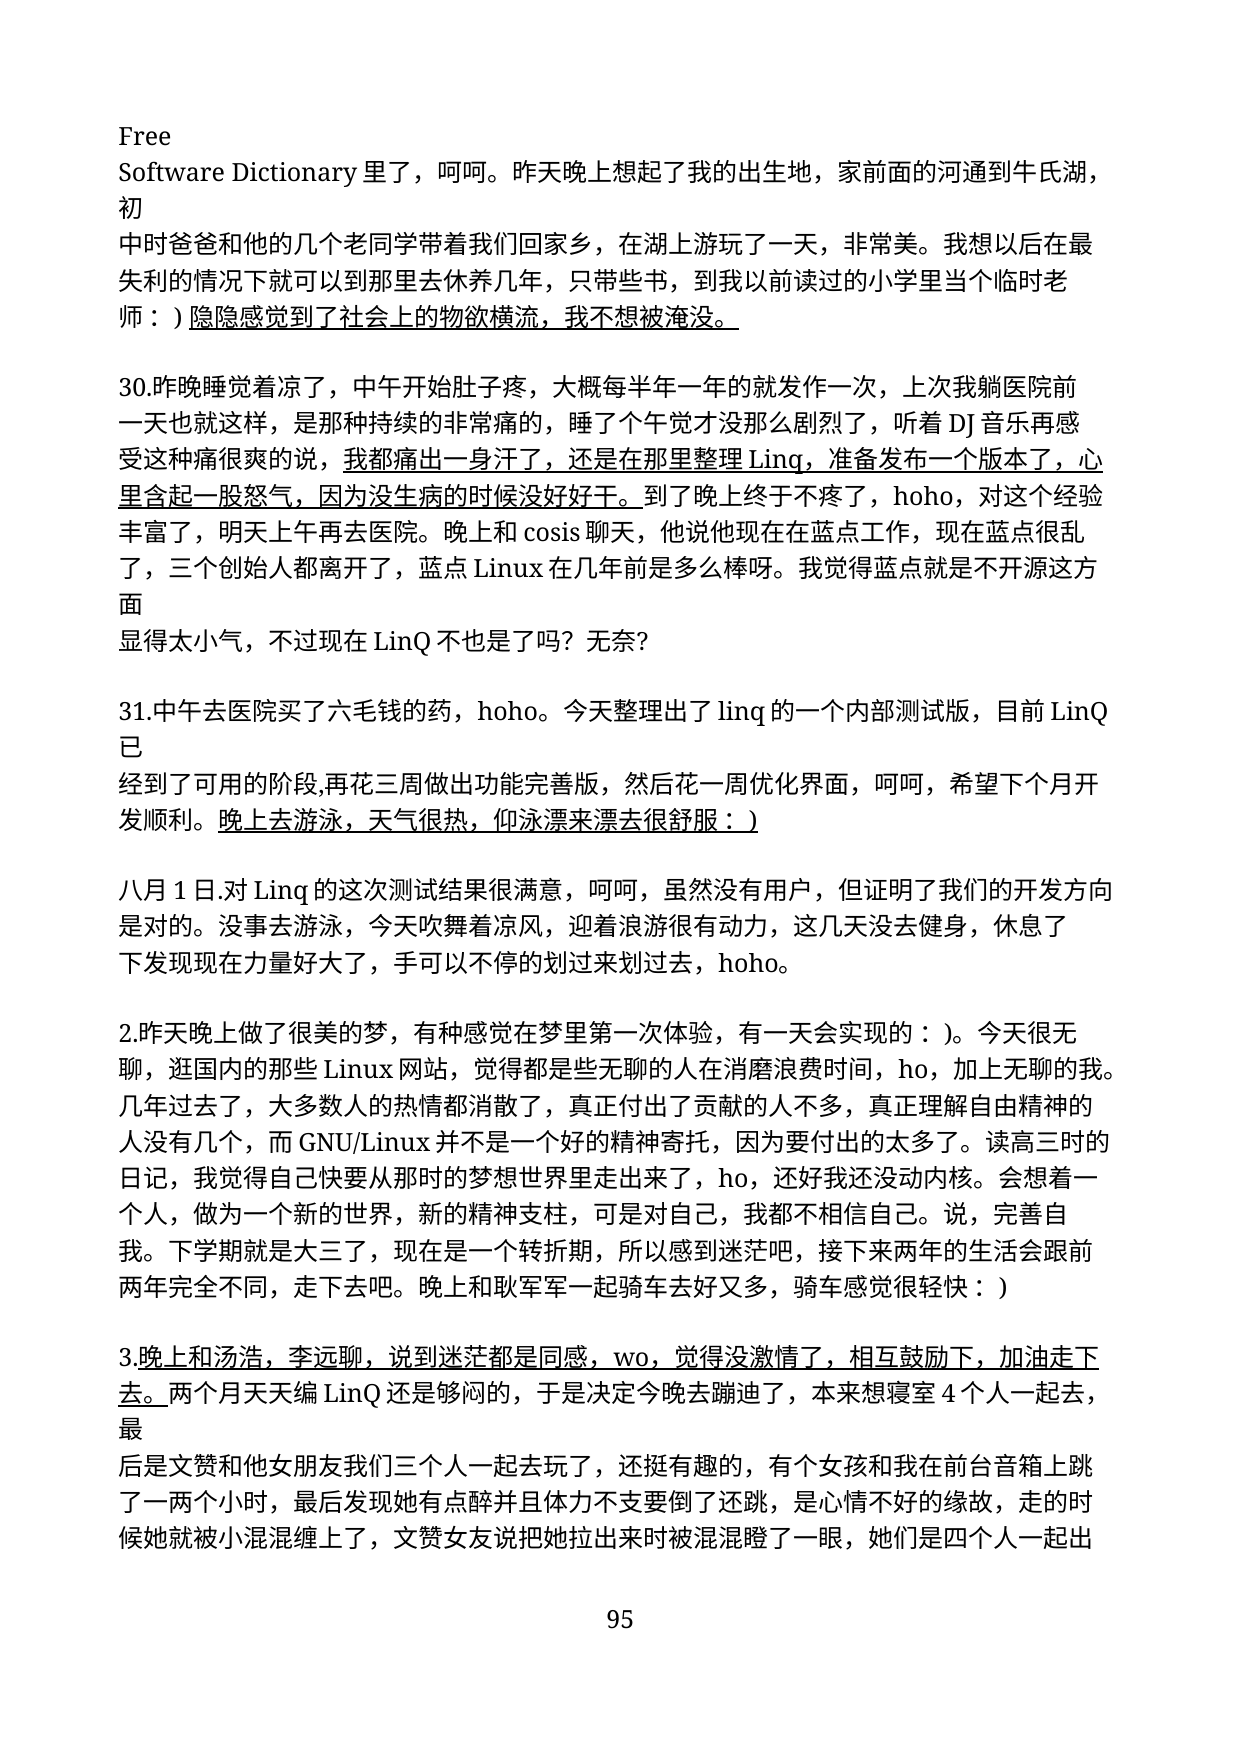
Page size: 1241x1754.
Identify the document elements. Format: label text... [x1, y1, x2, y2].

text 里含起一股怒气，因为没生病的时候没好好干。到了晚上终于不疼了，hoho，对这个经验 [118, 476, 1122, 512]
text 3.晚上和汤浩，李远聊，说到迷茫都是同感，wo，觉得没激情了，相互鼓励下，加油走下 [118, 1337, 1122, 1374]
text 了一两个小时，最后发现她有点醉并且体力不支要倒了还跳，是心情不好的缘故，走的时 [118, 1482, 1122, 1519]
text 显得太小气，不过现在LinQ不也是了吗？无奈? [118, 621, 1122, 657]
text 聊，逛国内的那些Linux网站，觉得都是些无聊的人在消磨浪费时间，ho，加上无聊的我。 [118, 1050, 1122, 1086]
text 日记，我觉得自己快要从那时的梦想世界里走出来了，ho，还好我还没动内核。会想着一 [118, 1158, 1122, 1195]
text 失利的情况下就可以到那里去休养几年，只带些书，到我以前读过的小学里当个临时老 [118, 261, 1122, 297]
text 下发现现在力量好大了，手可以不停的划过来划过去，hoho。 [118, 943, 1122, 979]
text 两年完全不同，走下去吧。晚上和耿军军一起骑车去好又多，骑车感觉很轻快 ：) [118, 1267, 1122, 1303]
text 八月1日.对Linq的这次测试结果很满意，呵呵，虽然没有用户，但证明了我们的开发方向 [118, 871, 1122, 907]
text 经到了可用的阶段,再花三周做出功能完善版，然后花一周优化界面，呵呵，希望下个月开 [118, 764, 1122, 800]
text 是对的。没事去游泳，今天吹舞着凉风，迎着浪游很有动力，这几天没去健身，休息了 [118, 907, 1122, 943]
text Free [118, 118, 1122, 152]
text 中时爸爸和他的几个老同学带着我们回家乡，在湖上游玩了一天，非常美。我想以后在最 [118, 225, 1122, 261]
text 30.昨晚睡觉着凉了，中午开始肚子疼，大概每半年一年的就发作一次，上次我躺医院前 [118, 367, 1122, 404]
text 我。下学期就是大三了，现在是一个转折期，所以感到迷茫吧，接下来两年的生活会跟前 [118, 1231, 1122, 1267]
text 发顺利。晚上去游泳，天气很热，仰泳漂来漂去很舒服 ：) [118, 800, 1122, 837]
text 后是文赞和他女朋友我们三个人一起去玩了，还挺有趣的，有个女孩和我在前台音箱上跳 [118, 1446, 1122, 1482]
text 31.中午去医院买了六毛钱的药，hoho。今天整理出了linq的一个内部测试版，目前LinQ已 [118, 692, 1122, 764]
text 候她就被小混混缠上了，文赞女友说把她拉出来时被混混瞪了一眼，她们是四个人一起出 [118, 1519, 1122, 1555]
text 2.昨天晚上做了很美的梦，有种感觉在梦里第一次体验，有一天会实现的 ：)。今天很无 [118, 1013, 1122, 1050]
text 师 ：) 隐隐感觉到了社会上的物欲横流，我不想被淹没。 [118, 297, 1122, 333]
text Software Dictionary里了，呵呵。昨天晚上想起了我的出生地，家前面的河通到牛氏湖，初 [118, 152, 1122, 225]
text 个人，做为一个新的世界，新的精神支柱，可是对自己，我都不相信自己。说，完善自 [118, 1195, 1122, 1231]
text 一天也就这样，是那种持续的非常痛的，睡了个午觉才没那么剧烈了，听着DJ音乐再感 [118, 404, 1122, 440]
text 去。两个月天天编LinQ还是够闷的，于是决定今晚去蹦迪了，本来想寝室4个人一起去，最 [118, 1374, 1122, 1446]
text 几年过去了，大多数人的热情都消散了，真正付出了贡献的人不多，真正理解自由精神的 [118, 1086, 1122, 1122]
text 丰富了，明天上午再去医院。晚上和cosis聊天，他说他现在在蓝点工作，现在蓝点很乱 [118, 512, 1122, 549]
text 了，三个创始人都离开了，蓝点Linux在几年前是多么棒呀。我觉得蓝点就是不开源这方面 [118, 549, 1122, 621]
text 人没有几个，而GNU/Linux并不是一个好的精神寄托，因为要付出的太多了。读高三时的 [118, 1122, 1122, 1158]
text 受这种痛很爽的说，我都痛出一身汗了，还是在那里整理Linq，准备发布一个版本了，心 [118, 440, 1122, 476]
